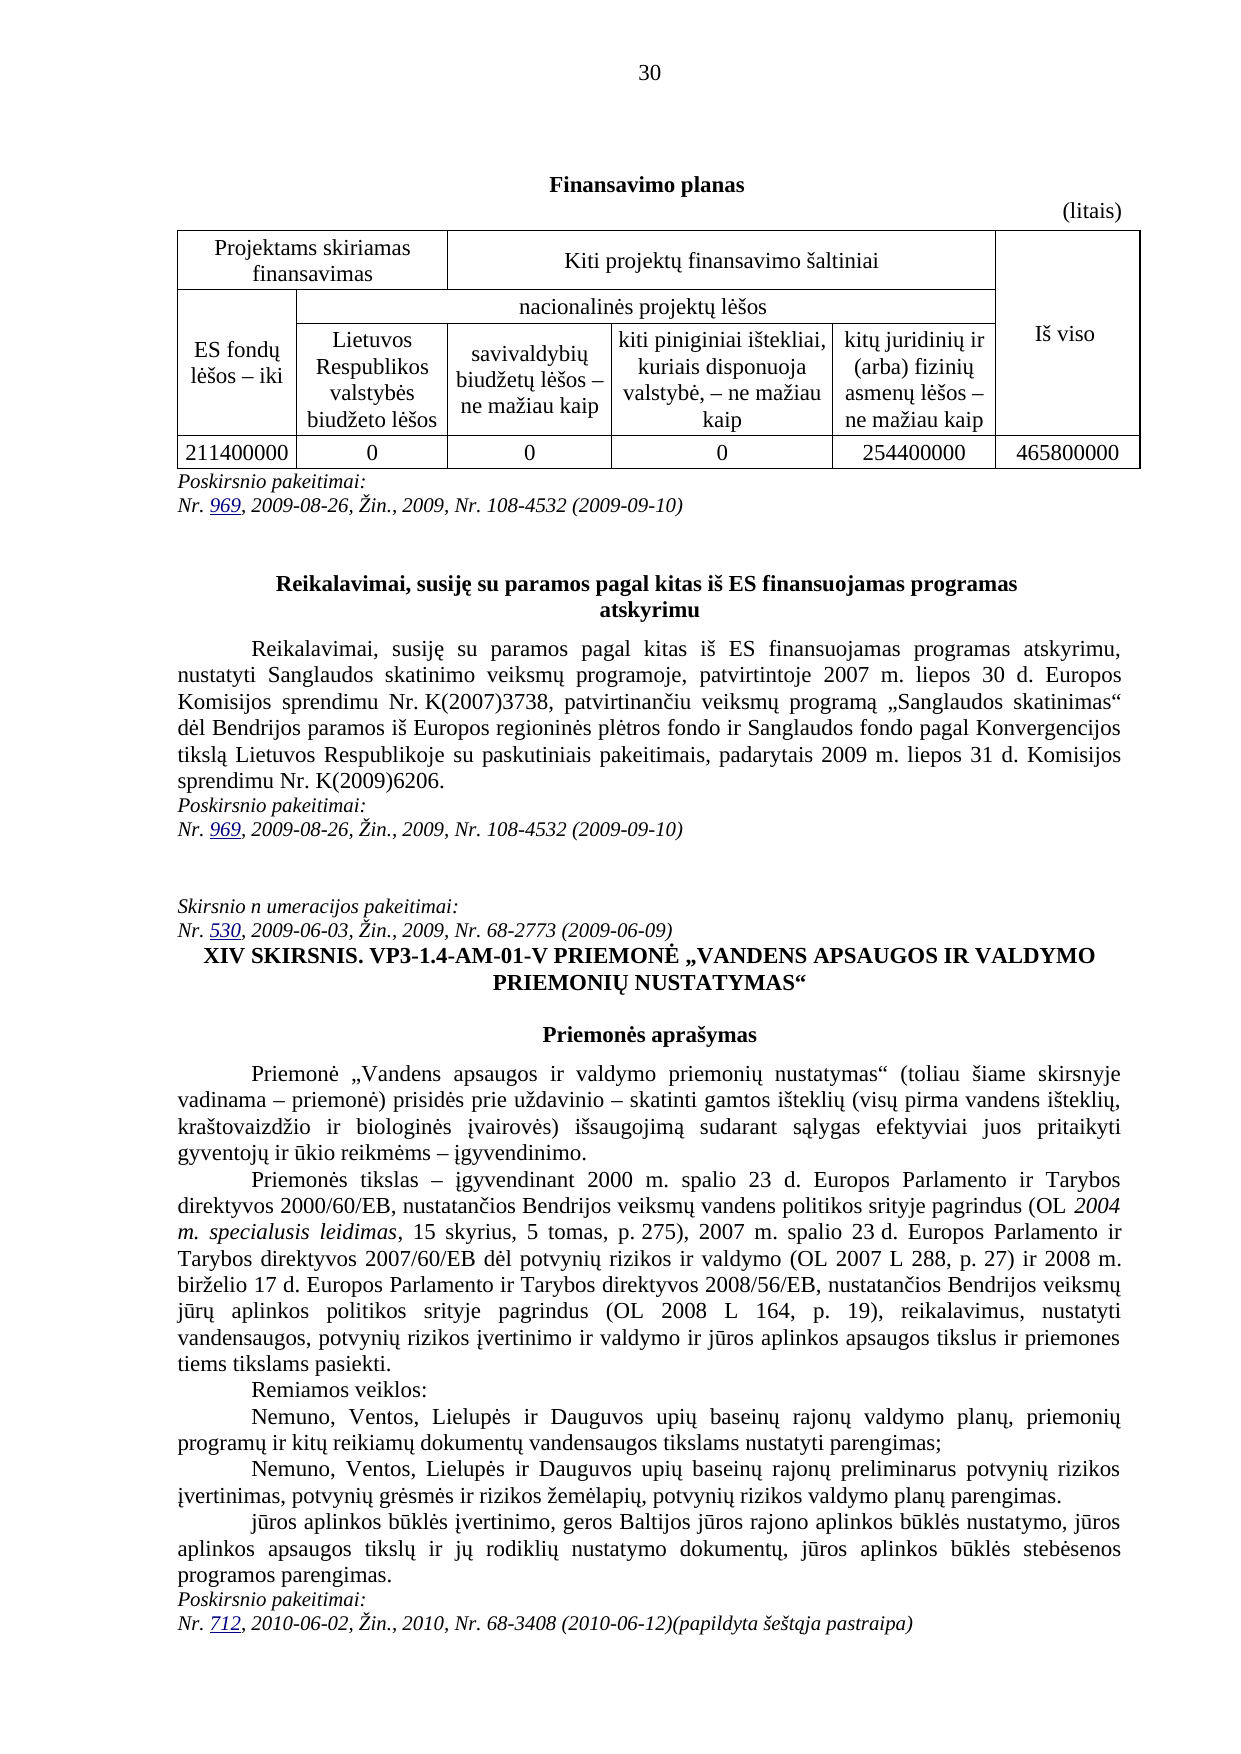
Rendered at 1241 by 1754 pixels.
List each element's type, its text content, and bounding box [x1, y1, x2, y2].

text Poskirsnio pakeitimai: [177, 793, 1122, 817]
table_cell 0 [448, 436, 611, 468]
text Nr. 969, 2009-08-26, Žin., 2009, Nr. 108-4532 (2009-09-10) [177, 493, 1122, 517]
text Reikalavimai, susiję su paramos pagal kitas iš ES finansuojamas programas atskyrimu, nustatyti Sanglaudos skatinimo veiksmų programoje, patvirtintoje 2007 m. liepos 30 d. Europos Komisijos sprendimu Nr. K(2007)3738, patvirtinančiu veiksmų programą „Sanglaudos skatinimas“ dėl Bendrijos paramos iš Europos regioninės plėtros fondo ir Sanglaudos fondo pagal Konvergencijos tikslą Lietuvos Respublikoje su paskutiniais pakeitimais, padarytais 2009 m. liepos 31 d. Komisijos sprendimu Nr. K(2009)6206. [177, 635, 1122, 793]
table_header Iš viso [996, 231, 1139, 435]
text Finansavimo planas [177, 171, 1122, 197]
table_cell Lietuvos Respublikos valstybės biudžeto lėšos [297, 324, 447, 435]
table_cell nacionalinės projektų lėšos [297, 290, 995, 323]
text Reikalavimai, susiję su paramos pagal kitas iš ES finansuojamas programas atskyrimu [177, 570, 1122, 623]
text Nr. 712, 2010-06-02, Žin., 2010, Nr. 68-3408 (2010-06-12)(papildyta šeštąja pastraipa) [177, 1611, 1122, 1635]
table_cell ES fondų lėšos – iki [178, 290, 296, 435]
text Priemonės aprašymas [177, 1021, 1122, 1048]
text Nemuno, Ventos, Lielupės ir Dauguvos upių baseinų rajonų preliminarus potvynių rizikos įvertinimas, potvynių grėsmės ir rizikos žemėlapių, potvynių rizikos valdymo planų parengimas. [177, 1456, 1122, 1508]
table_header Kiti projektų finansavimo šaltiniai [448, 231, 995, 289]
table_cell kitų juridinių ir (arba) fizinių asmenų lėšos – ne mažiau kaip [833, 324, 995, 435]
subtitle XIV sKIRSNIS. VP3-1.4-AM-01-V PRIEMONĖ „VANDENS APSAUGOS IR VALDYMO PRIEMONIŲ NUSTATYMAS“ [177, 942, 1122, 995]
table_cell 0 [612, 436, 832, 468]
table_cell kiti piniginiai ištekliai, kuriais disponuoja valstybė, – ne mažiau kaip [612, 324, 832, 435]
table_cell savivaldybių biudžetų lėšos – ne mažiau kaip [448, 324, 611, 435]
text Priemonės tikslas – įgyvendinant 2000 m. spalio 23 d. Europos Parlamento ir Tarybos direktyvos 2000/60/EB, nustatančios Bendrijos veiksmų vandens politikos srityje pagrindus (OL 2004 m. specialusis leidimas, 15 skyrius, 5 tomas, p. 275), 2007 m. spalio 23 d. Europos Parlamento ir Tarybos direktyvos 2007/60/EB dėl potvynių rizikos ir valdymo (OL 2007 L 288, p. 27) ir 2008 m. birželio 17 d. Europos Parlamento ir Tarybos direktyvos 2008/56/EB, nustatančios Bendrijos veiksmų jūrų aplinkos politikos srityje pagrindus (OL 2008 L 164, p. 19), reikalavimus, nustatyti vandensaugos, potvynių rizikos įvertinimo ir valdymo ir jūros aplinkos apsaugos tikslus ir priemones tiems tikslams pasiekti. [177, 1166, 1122, 1376]
table_cell 254400000 [833, 436, 995, 468]
table_header Projektams skiriamas finansavimas [178, 231, 447, 289]
text Remiamos veiklos: [177, 1376, 1122, 1403]
text Nemuno, Ventos, Lielupės ir Dauguvos upių baseinų rajonų valdymo planų, priemonių programų ir kitų reikiamų dokumentų vandensaugos tikslams nustatyti parengimas; [177, 1403, 1122, 1456]
text Poskirsnio pakeitimai: [177, 469, 1122, 493]
table_cell 465800000 [996, 436, 1139, 468]
text Priemonė „Vandens apsaugos ir valdymo priemonių nustatymas“ (toliau šiame skirsnyje vadinama – priemonė) prisidės prie uždavinio – skatinti gamtos išteklių (visų pirma vandens išteklių, kraštovaizdžio ir biologinės įvairovės) išsaugojimą sudarant sąlygas efektyviai juos pritaikyti gyventojų ir ūkio reikmėms – įgyvendinimo. [177, 1060, 1122, 1166]
text Skirsnio n umeracijos pakeitimai: [177, 894, 1122, 918]
text Nr. 969, 2009-08-26, Žin., 2009, Nr. 108-4532 (2009-09-10) [177, 817, 1122, 841]
table_cell 0 [297, 436, 447, 468]
table_cell 211400000 [178, 436, 296, 468]
text Poskirsnio pakeitimai: [177, 1587, 1122, 1611]
text jūros aplinkos būklės įvertinimo, geros Baltijos jūros rajono aplinkos būklės nustatymo, jūros aplinkos apsaugos tikslų ir jų rodiklių nustatymo dokumentų, jūros aplinkos būklės stebėsenos programos parengimas. [177, 1508, 1122, 1587]
text (litais) [177, 197, 1122, 223]
text Nr. 530, 2009-06-03, Žin., 2009, Nr. 68-2773 (2009-06-09) [177, 918, 1122, 942]
